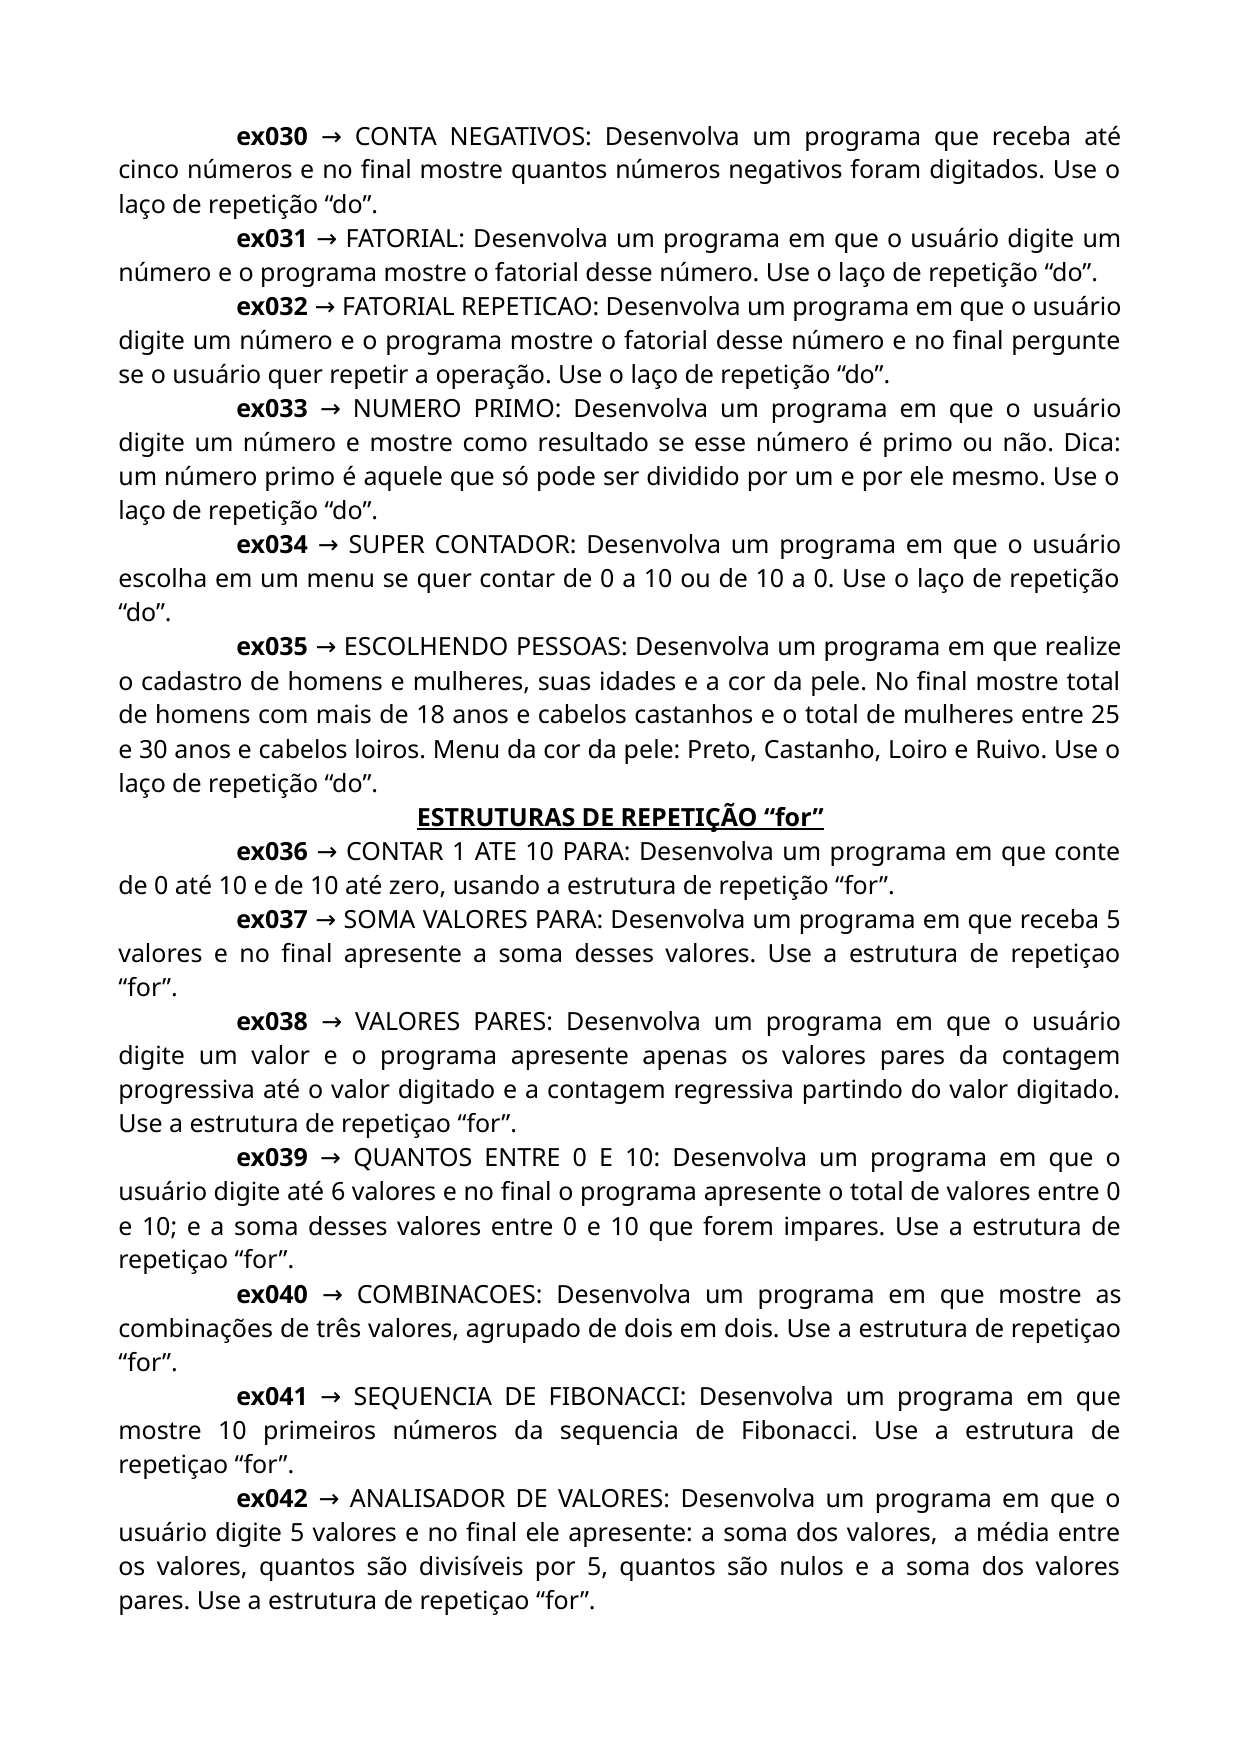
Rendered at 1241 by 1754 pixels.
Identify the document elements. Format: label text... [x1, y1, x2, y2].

text ex034 → SUPER CONTADOR: Desenvolva um programa em que o usuário escolha em um menu se quer contar de 0 a 10 ou de 10 a 0. Use o laço de repetição “do”. [118, 527, 1122, 629]
text ex037 → SOMA VALORES PARA: Desenvolva um programa em que receba 5 valores e no final apresente a soma desses valores. Use a estrutura de repetiçao “for”. [118, 902, 1122, 1004]
text ex033 → NUMERO PRIMO: Desenvolva um programa em que o usuário digite um número e mostre como resultado se esse número é primo ou não. Dica: um número primo é aquele que só pode ser dividido por um e por ele mesmo. Use o laço de repetição “do”. [118, 391, 1122, 527]
text ex030 → CONTA NEGATIVOS: Desenvolva um programa que receba até cinco números e no final mostre quantos números negativos foram digitados. Use o laço de repetição “do”. [118, 118, 1122, 220]
text ex041 → SEQUENCIA DE FIBONACCI: Desenvolva um programa em que mostre 10 primeiros números da sequencia de Fibonacci. Use a estrutura de repetiçao “for”. [118, 1378, 1122, 1481]
text ex038 → VALORES PARES: Desenvolva um programa em que o usuário digite um valor e o programa apresente apenas os valores pares da contagem progressiva até o valor digitado e a contagem regressiva partindo do valor digitado. Use a estrutura de repetiçao “for”. [118, 1004, 1122, 1140]
text ex039 → QUANTOS ENTRE 0 E 10: Desenvolva um programa em que o usuário digite até 6 valores e no final o programa apresente o total de valores entre 0 e 10; e a soma desses valores entre 0 e 10 que forem impares. Use a estrutura de repetiçao “for”. [118, 1140, 1122, 1276]
text ex036 → CONTAR 1 ATE 10 PARA: Desenvolva um programa em que conte de 0 até 10 e de 10 até zero, usando a estrutura de repetição “for”. [118, 833, 1122, 902]
text ex042 → ANALISADOR DE VALORES: Desenvolva um programa em que o usuário digite 5 valores e no final ele apresente: a soma dos valores, a média entre os valores, quantos são divisíveis por 5, quantos são nulos e a soma dos valores pares. Use a estrutura de repetiçao “for”. [118, 1481, 1122, 1617]
text ex032 → FATORIAL REPETICAO: Desenvolva um programa em que o usuário digite um número e o programa mostre o fatorial desse número e no final pergunte se o usuário quer repetir a operação. Use o laço de repetição “do”. [118, 288, 1122, 391]
text ex040 → COMBINACOES: Desenvolva um programa em que mostre as combinações de três valores, agrupado de dois em dois. Use a estrutura de repetiçao “for”. [118, 1276, 1122, 1378]
text ex035 → ESCOLHENDO PESSOAS: Desenvolva um programa em que realize o cadastro de homens e mulheres, suas idades e a cor da pele. No final mostre total de homens com mais de 18 anos e cabelos castanhos e o total de mulheres entre 25 e 30 anos e cabelos loiros. Menu da cor da pele: Preto, Castanho, Loiro e Ruivo. Use o laço de repetição “do”. [118, 629, 1122, 799]
text ex031 → FATORIAL: Desenvolva um programa em que o usuário digite um número e o programa mostre o fatorial desse número. Use o laço de repetição “do”. [118, 220, 1122, 288]
text ESTRUTURAS DE REPETIÇÃO “for” [118, 799, 1122, 833]
